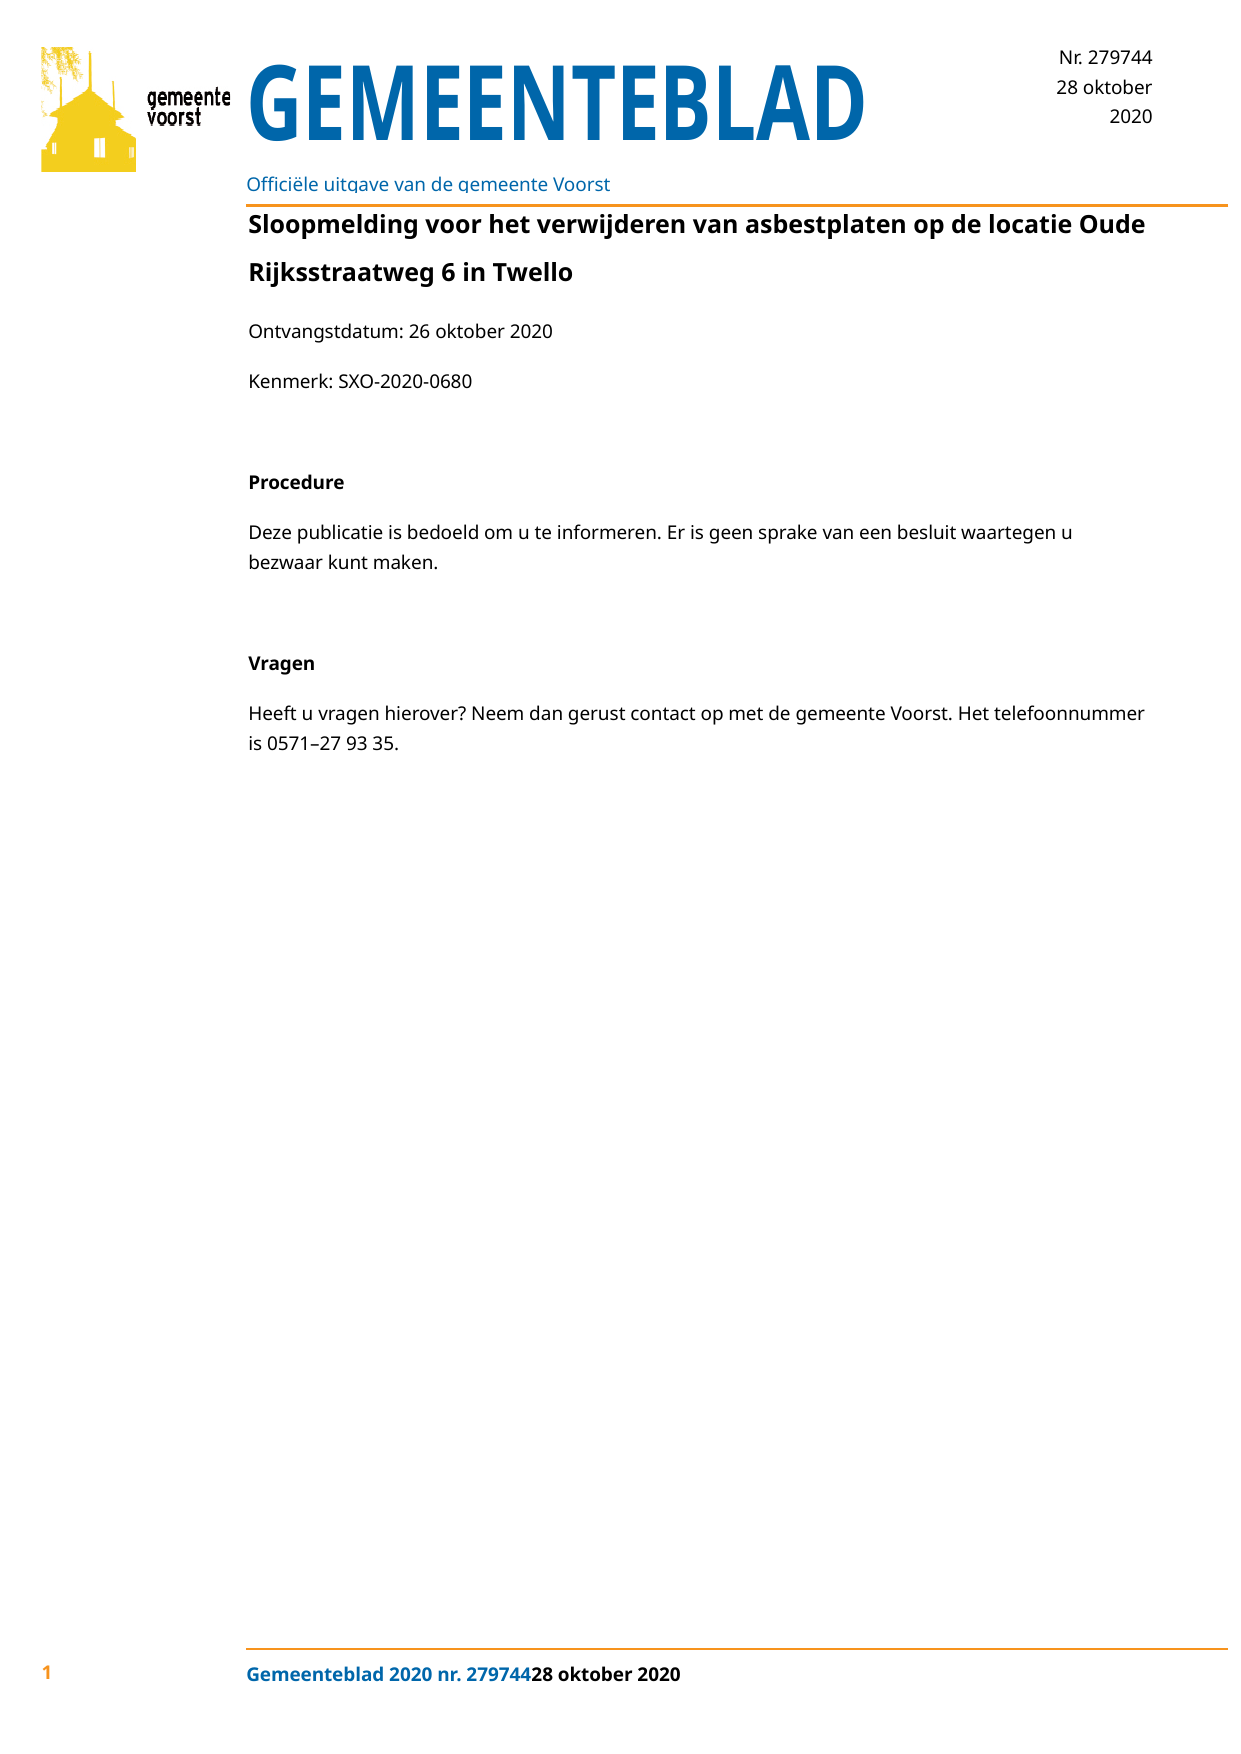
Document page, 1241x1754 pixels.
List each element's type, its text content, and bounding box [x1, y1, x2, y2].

text Procedure [248, 469, 1152, 495]
text Deze publicatie is bedoeld om u te informeren. Er is geen sprake van een besluit waartegen u bezwaar kunt maken. [248, 519, 1152, 575]
text Sloopmelding voor het verwijderen van asbestplaten op de locatie Oude Rijksstraatweg 6 in Twello [248, 207, 1152, 288]
picture [41, 47, 231, 172]
text Ontvangstdatum: 26 oktober 2020 [248, 318, 1152, 344]
text Kenmerk: SXO-2020-0680 [248, 368, 1152, 394]
text Heeft u vragen hierover? Neem dan gerust contact op met de gemeente Voorst. Het telefoonnummer is 0571–27 93 35. [248, 700, 1152, 756]
text Vragen [248, 650, 1152, 676]
